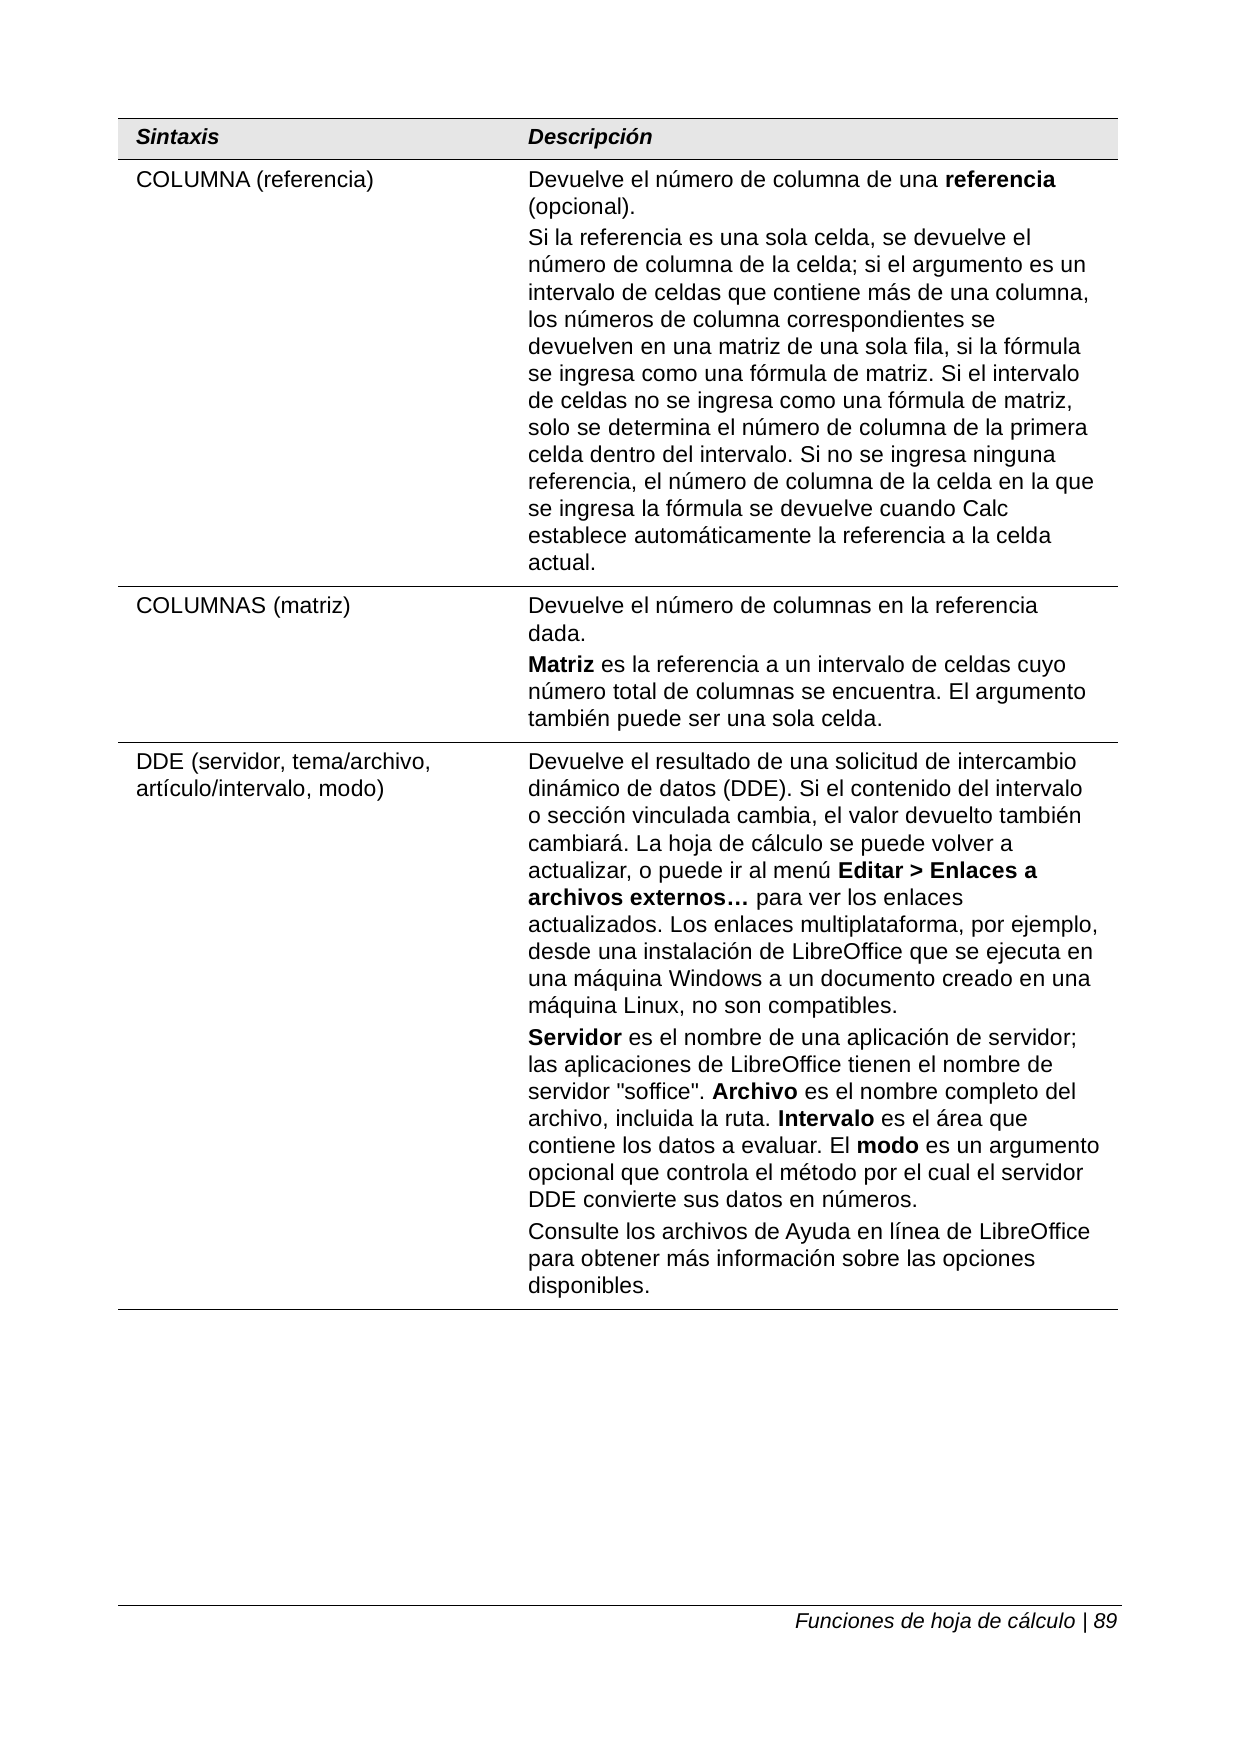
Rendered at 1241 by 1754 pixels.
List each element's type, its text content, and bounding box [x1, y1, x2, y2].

table_header Descripción [510, 119, 1118, 159]
table_cell Devuelve el número de columna de una referencia (opcional). Si la referencia es una sola celda, se devuelve el número de columna de la celda; si el argumento es un intervalo de celdas que contiene más de una columna, los números de columna correspondientes se devuelven en una matriz de una sola fila, si la fórmula se ingresa como una fórmula de matriz. Si el intervalo de celdas no se ingresa como una fórmula de matriz, solo se determina el número de columna de la primera celda dentro del intervalo. Si no se ingresa ninguna referencia, el número de columna de la celda en la que se ingresa la fórmula se devuelve cuando Calc establece automáticamente la referencia a la celda actual. [510, 160, 1118, 586]
table_cell Devuelve el resultado de una solicitud de intercambio dinámico de datos (DDE). Si el contenido del intervalo o sección vinculada cambia, el valor devuelto también cambiará. La hoja de cálculo se puede volver a actualizar, o puede ir al menú Editar > Enlaces a archivos externos… para ver los enlaces actualizados. Los enlaces multiplataforma, por ejemplo, desde una instalación de LibreOffice que se ejecuta en una máquina Windows a un documento creado en una máquina Linux, no son compatibles. Servidor es el nombre de una aplicación de servidor; las aplicaciones de LibreOffice tienen el nombre de servidor "soffice". Archivo es el nombre completo del archivo, incluida la ruta. Intervalo es el área que contiene los datos a evaluar. El modo es un argumento opcional que controla el método por el cual el servidor DDE convierte sus datos en números. Consulte los archivos de Ayuda en línea de LibreOffice para obtener más información sobre las opciones disponibles. [510, 743, 1118, 1308]
table_cell COLUMNA (referencia) [118, 160, 510, 586]
table_header Sintaxis [118, 119, 510, 159]
table_cell COLUMNAS (matriz) [118, 587, 510, 742]
table_cell DDE (servidor, tema/archivo, artículo/intervalo, modo) [118, 743, 510, 1308]
table_cell Devuelve el número de columnas en la referencia dada. Matriz es la referencia a un intervalo de celdas cuyo número total de columnas se encuentra. El argumento también puede ser una sola celda. [510, 587, 1118, 742]
